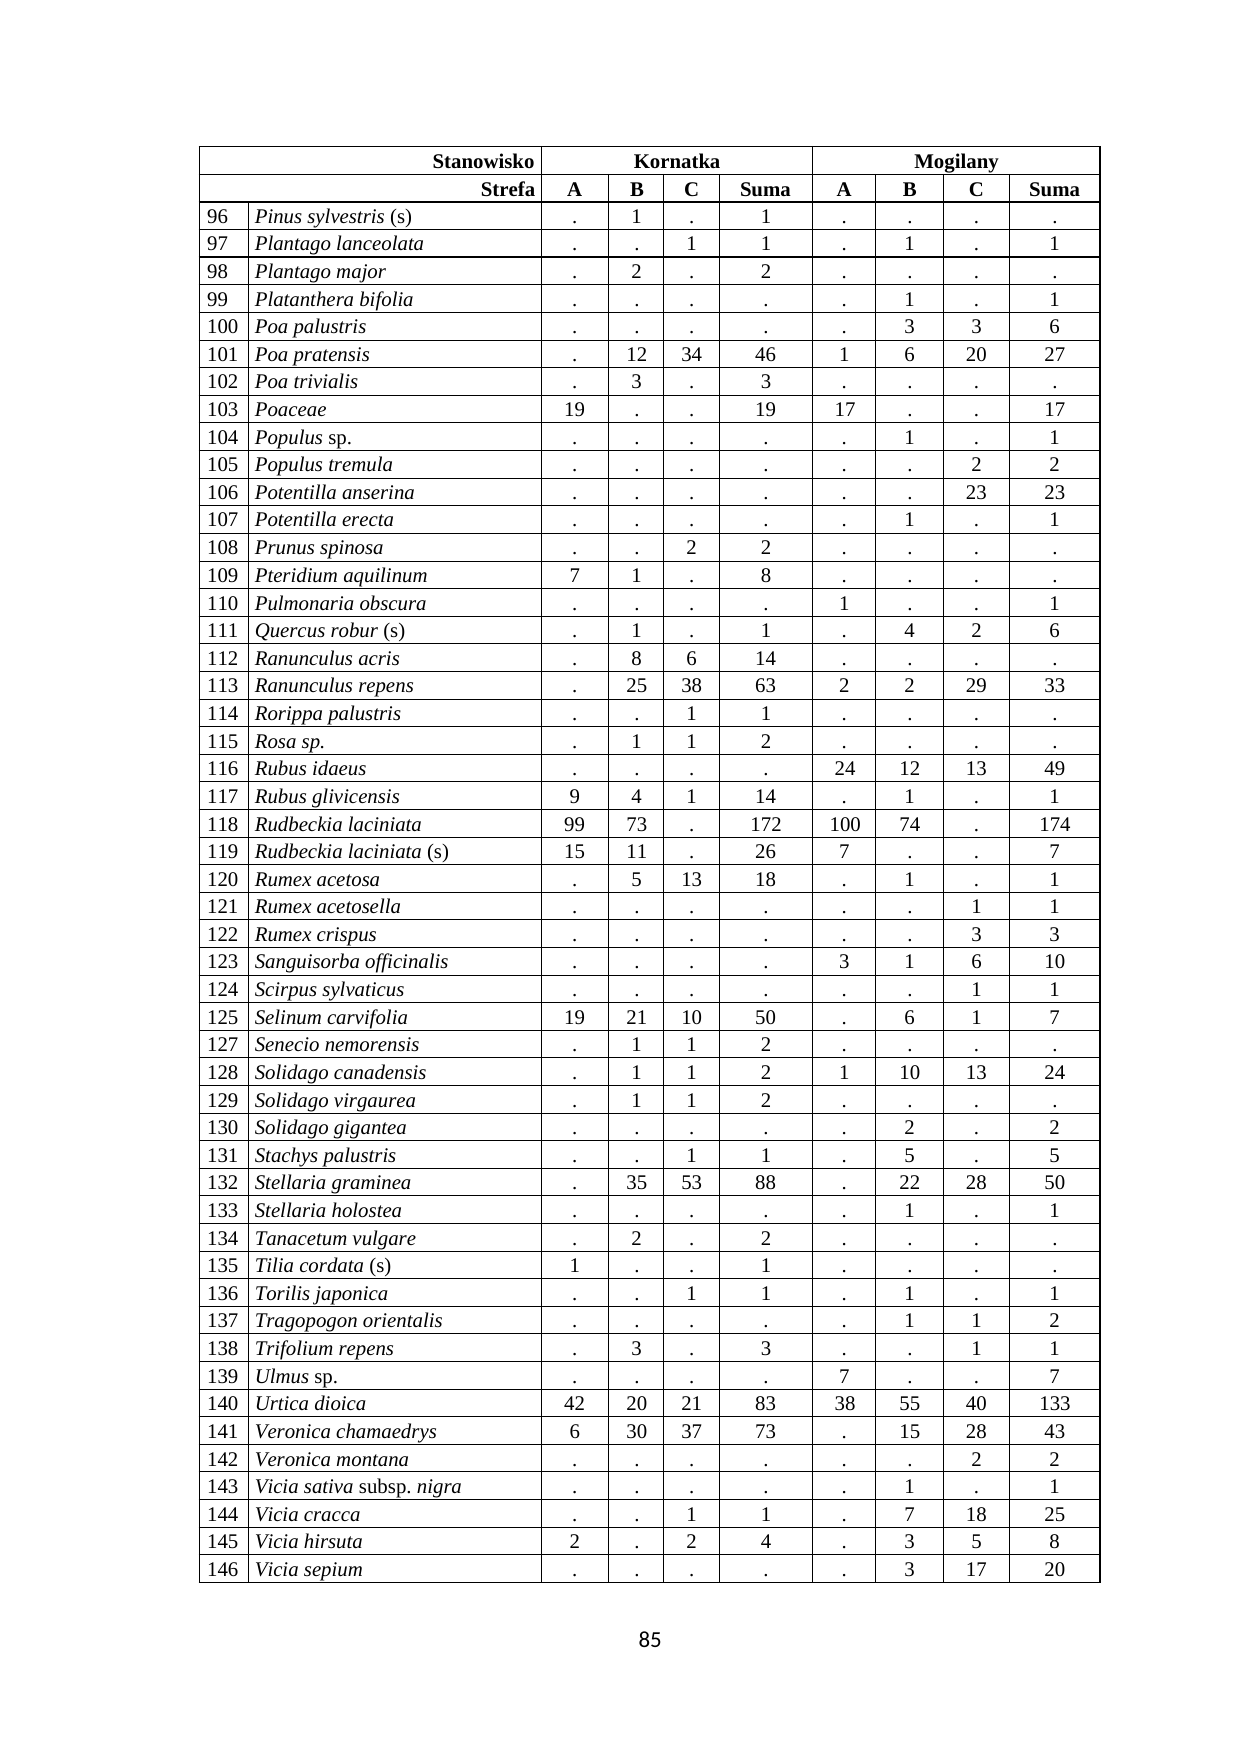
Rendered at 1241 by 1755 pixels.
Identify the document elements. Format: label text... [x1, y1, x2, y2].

table_cell 100 [200, 313, 248, 339]
table_cell 10 [664, 1003, 719, 1030]
table_cell 3 [1010, 920, 1099, 947]
table_cell 112 [200, 644, 248, 671]
table_cell . [542, 1307, 608, 1333]
table_cell . [609, 1196, 663, 1223]
table_cell . [876, 644, 943, 671]
table_cell Vicia sepium [249, 1555, 541, 1582]
table_cell Solidago gigantea [249, 1114, 541, 1140]
table_cell 1 [813, 341, 875, 367]
table_cell . [542, 1362, 608, 1389]
table_cell 1 [609, 1086, 663, 1113]
table_cell . [542, 1114, 608, 1140]
table_cell . [609, 506, 663, 532]
table_cell 145 [200, 1528, 248, 1554]
table_cell . [876, 451, 943, 477]
table_cell 132 [200, 1169, 248, 1195]
table_cell 1 [609, 727, 663, 754]
table_cell 4 [609, 782, 663, 809]
table_cell . [876, 534, 943, 561]
table_cell 139 [200, 1362, 248, 1389]
table_cell 6 [664, 644, 719, 671]
table_cell 24 [813, 755, 875, 781]
table_cell 20 [609, 1390, 663, 1416]
table_cell Solidago canadensis [249, 1058, 541, 1085]
table_cell 120 [200, 865, 248, 892]
table_cell . [876, 562, 943, 588]
table_cell 6 [944, 948, 1009, 975]
table_cell . [542, 893, 608, 919]
table_cell . [609, 285, 663, 312]
table_cell . [542, 1279, 608, 1306]
table_cell 7 [876, 1500, 943, 1527]
table_cell 1 [720, 1141, 812, 1168]
table_cell 5 [609, 865, 663, 892]
table_cell 3 [720, 368, 812, 394]
table_cell 53 [664, 1169, 719, 1195]
table_cell 102 [200, 368, 248, 394]
table_cell 1 [1010, 285, 1099, 312]
table_cell 2 [944, 451, 1009, 477]
table_cell . [944, 727, 1009, 754]
table_cell 43 [1010, 1417, 1099, 1444]
table_cell . [609, 700, 663, 726]
table_cell 2 [664, 534, 719, 561]
table_cell . [944, 1196, 1009, 1223]
table_cell Prunus spinosa [249, 534, 541, 561]
table_cell 1 [609, 562, 663, 588]
table_cell 46 [720, 341, 812, 367]
table_cell 55 [876, 1390, 943, 1416]
table_cell A [813, 175, 875, 201]
table_cell . [876, 479, 943, 505]
table_cell . [876, 1252, 943, 1278]
table_cell . [1010, 368, 1099, 394]
table_cell . [1010, 1224, 1099, 1251]
table_cell 99 [542, 810, 608, 837]
table_cell . [944, 1114, 1009, 1140]
table_cell . [944, 782, 1009, 809]
table_cell 114 [200, 700, 248, 726]
table_cell . [813, 258, 875, 284]
table_cell . [813, 1224, 875, 1251]
table_cell . [944, 700, 1009, 726]
table_cell . [720, 1196, 812, 1223]
table_cell . [813, 1114, 875, 1140]
table_cell 28 [944, 1417, 1009, 1444]
table_cell 19 [542, 396, 608, 422]
table_cell 2 [720, 727, 812, 754]
table_cell . [720, 755, 812, 781]
table_cell 2 [1010, 451, 1099, 477]
table_cell Potentilla erecta [249, 506, 541, 532]
table_cell . [664, 617, 719, 643]
table_cell . [813, 203, 875, 229]
table_cell . [609, 1555, 663, 1582]
table_cell . [720, 1362, 812, 1389]
table_cell 1 [1010, 230, 1099, 256]
table_cell Rumex acetosella [249, 893, 541, 919]
table_cell 10 [1010, 948, 1099, 975]
table_cell . [1010, 203, 1099, 229]
table_cell . [813, 700, 875, 726]
table_cell . [664, 1224, 719, 1251]
table_cell . [944, 285, 1009, 312]
table_cell . [609, 976, 663, 1002]
table_cell . [609, 1307, 663, 1333]
table_cell 19 [720, 396, 812, 422]
table_cell 1 [609, 1031, 663, 1057]
table_cell . [944, 838, 1009, 864]
table_cell Poa palustris [249, 313, 541, 339]
table_cell 3 [876, 1555, 943, 1582]
table_cell 117 [200, 782, 248, 809]
table_cell . [542, 617, 608, 643]
table_cell . [1010, 1031, 1099, 1057]
table_cell 24 [1010, 1058, 1099, 1085]
table_cell . [720, 506, 812, 532]
table_cell Plantago major [249, 258, 541, 284]
table_cell Pteridium aquilinum [249, 562, 541, 588]
table_cell . [944, 1279, 1009, 1306]
table_header Mogilany [813, 147, 1099, 174]
table_cell 15 [542, 838, 608, 864]
table_cell 5 [1010, 1141, 1099, 1168]
table_cell 2 [944, 1445, 1009, 1471]
table_cell . [720, 1114, 812, 1140]
table_cell 1 [1010, 976, 1099, 1002]
table_cell 2 [720, 534, 812, 561]
table_cell 26 [720, 838, 812, 864]
table_cell 1 [664, 782, 719, 809]
table_cell 2 [720, 1086, 812, 1113]
table_cell 106 [200, 479, 248, 505]
table_cell 12 [609, 341, 663, 367]
table_cell 144 [200, 1500, 248, 1527]
table_cell 1 [664, 700, 719, 726]
table_cell 3 [876, 1528, 943, 1554]
table_cell . [944, 810, 1009, 837]
table_cell Selinum carvifolia [249, 1003, 541, 1030]
table_cell 7 [1010, 1003, 1099, 1030]
table_cell . [944, 230, 1009, 256]
table_cell 104 [200, 423, 248, 450]
table_cell . [813, 423, 875, 450]
table_cell 1 [944, 976, 1009, 1002]
table_cell 172 [720, 810, 812, 837]
table_cell 10 [876, 1058, 943, 1085]
table_cell Potentilla anserina [249, 479, 541, 505]
table_cell . [813, 1169, 875, 1195]
table_cell . [664, 755, 719, 781]
table_cell . [664, 396, 719, 422]
table_cell . [664, 810, 719, 837]
table_cell 3 [720, 1334, 812, 1361]
table_cell 50 [1010, 1169, 1099, 1195]
table_cell . [813, 1279, 875, 1306]
table_cell 6 [1010, 313, 1099, 339]
table_header Kornatka [542, 147, 812, 174]
table_cell . [542, 1169, 608, 1195]
table_cell . [664, 948, 719, 975]
table_cell 1 [720, 700, 812, 726]
table_cell 135 [200, 1252, 248, 1278]
table_cell . [542, 1086, 608, 1113]
table_cell . [876, 258, 943, 284]
table_cell . [813, 1196, 875, 1223]
table_cell . [876, 1031, 943, 1057]
table_cell . [664, 368, 719, 394]
table_cell . [944, 534, 1009, 561]
table_cell Tilia cordata (s) [249, 1252, 541, 1278]
table_cell . [664, 562, 719, 588]
table_cell . [944, 396, 1009, 422]
table_cell 1 [1010, 423, 1099, 450]
table_cell A [542, 175, 608, 201]
table_cell 100 [813, 810, 875, 837]
table_cell . [876, 700, 943, 726]
table_cell 1 [876, 1472, 943, 1499]
table_cell 28 [944, 1169, 1009, 1195]
table_cell 1 [720, 1252, 812, 1278]
table_cell . [1010, 700, 1099, 726]
table_cell . [609, 396, 663, 422]
table_cell . [876, 1334, 943, 1361]
table_cell Ranunculus acris [249, 644, 541, 671]
table_cell 2 [1010, 1114, 1099, 1140]
table_cell Ulmus sp. [249, 1362, 541, 1389]
table_cell Rubus glivicensis [249, 782, 541, 809]
table_cell . [542, 589, 608, 616]
table_cell 17 [944, 1555, 1009, 1582]
table_cell 1 [944, 893, 1009, 919]
table_cell . [1010, 1252, 1099, 1278]
table_cell . [542, 755, 608, 781]
table_cell 128 [200, 1058, 248, 1085]
table_cell . [542, 451, 608, 477]
table_cell . [944, 1224, 1009, 1251]
table_cell . [664, 920, 719, 947]
table_cell 1 [876, 782, 943, 809]
table_cell . [944, 1362, 1009, 1389]
table_cell . [944, 562, 1009, 588]
table_cell . [609, 948, 663, 975]
table_cell . [664, 1334, 719, 1361]
table_cell 5 [876, 1141, 943, 1168]
table_cell . [944, 506, 1009, 532]
table_cell 21 [664, 1390, 719, 1416]
table_cell . [542, 1334, 608, 1361]
table_cell . [813, 1417, 875, 1444]
table_cell . [609, 1362, 663, 1389]
table_cell . [609, 1500, 663, 1527]
table_cell Tanacetum vulgare [249, 1224, 541, 1251]
table_cell . [609, 313, 663, 339]
table_cell 1 [813, 589, 875, 616]
table_cell 174 [1010, 810, 1099, 837]
table_cell . [813, 617, 875, 643]
table_cell 127 [200, 1031, 248, 1057]
table_cell . [813, 1031, 875, 1057]
table_cell . [542, 1196, 608, 1223]
table_cell Veronica montana [249, 1445, 541, 1471]
table_cell . [876, 893, 943, 919]
table_cell C [944, 175, 1009, 201]
table_cell . [944, 1472, 1009, 1499]
table_cell 2 [609, 1224, 663, 1251]
table_cell 6 [1010, 617, 1099, 643]
table_cell . [664, 1307, 719, 1333]
table_cell 96 [200, 203, 248, 229]
table_cell 113 [200, 672, 248, 699]
table_cell 1 [664, 230, 719, 256]
table_cell . [813, 1445, 875, 1471]
table_cell 137 [200, 1307, 248, 1333]
table_cell 1 [876, 423, 943, 450]
table_cell 122 [200, 920, 248, 947]
table_cell 2 [720, 258, 812, 284]
table_cell . [813, 1500, 875, 1527]
table_cell . [542, 479, 608, 505]
table_cell Rorippa palustris [249, 700, 541, 726]
table_cell 8 [720, 562, 812, 588]
table_cell . [876, 368, 943, 394]
table_cell Pulmonaria obscura [249, 589, 541, 616]
table_cell . [720, 423, 812, 450]
table_cell . [813, 451, 875, 477]
table_cell 1 [1010, 1279, 1099, 1306]
table_cell . [609, 1141, 663, 1168]
table_cell 6 [542, 1417, 608, 1444]
table_cell . [1010, 534, 1099, 561]
table_cell 1 [664, 1086, 719, 1113]
table_cell Poa pratensis [249, 341, 541, 367]
table_cell 129 [200, 1086, 248, 1113]
table_cell . [542, 368, 608, 394]
table_cell . [720, 589, 812, 616]
table_cell 12 [876, 755, 943, 781]
table_cell Poa trivialis [249, 368, 541, 394]
table_cell Solidago virgaurea [249, 1086, 541, 1113]
table_cell B [609, 175, 663, 201]
table_cell Rumex acetosa [249, 865, 541, 892]
table_cell . [542, 948, 608, 975]
table_cell 141 [200, 1417, 248, 1444]
table_cell 88 [720, 1169, 812, 1195]
table_cell . [720, 1555, 812, 1582]
table_cell . [542, 506, 608, 532]
table_cell . [813, 1003, 875, 1030]
table_cell 1 [876, 285, 943, 312]
table_cell 2 [720, 1058, 812, 1085]
table_cell 134 [200, 1224, 248, 1251]
table_cell . [1010, 562, 1099, 588]
table_cell 115 [200, 727, 248, 754]
table_cell . [720, 948, 812, 975]
table_cell . [876, 589, 943, 616]
table_cell . [664, 1472, 719, 1499]
table_cell . [609, 1445, 663, 1471]
table_cell 17 [1010, 396, 1099, 422]
table_cell 1 [664, 1500, 719, 1527]
table_cell 73 [720, 1417, 812, 1444]
table_cell . [1010, 1086, 1099, 1113]
table_cell . [813, 506, 875, 532]
table_cell 30 [609, 1417, 663, 1444]
table_cell . [664, 1555, 719, 1582]
table_cell . [664, 258, 719, 284]
table_cell 119 [200, 838, 248, 864]
table_cell 1 [876, 948, 943, 975]
table_cell 116 [200, 755, 248, 781]
table_cell . [813, 1307, 875, 1333]
table_cell . [720, 285, 812, 312]
table_cell . [944, 644, 1009, 671]
table_cell . [944, 203, 1009, 229]
table_cell . [813, 285, 875, 312]
table_cell Rudbeckia laciniata [249, 810, 541, 837]
table_cell 133 [200, 1196, 248, 1223]
table_cell . [813, 1252, 875, 1278]
table_cell . [542, 727, 608, 754]
table_cell 40 [944, 1390, 1009, 1416]
table_cell 124 [200, 976, 248, 1002]
table_cell . [542, 1555, 608, 1582]
table_cell 1 [720, 230, 812, 256]
table_cell Vicia sativa subsp. nigra [249, 1472, 541, 1499]
table_cell 22 [876, 1169, 943, 1195]
table_cell . [664, 838, 719, 864]
table_cell . [664, 313, 719, 339]
table_cell . [542, 920, 608, 947]
table_cell Trifolium repens [249, 1334, 541, 1361]
table_cell . [720, 920, 812, 947]
table_cell . [609, 1472, 663, 1499]
table_cell Rudbeckia laciniata (s) [249, 838, 541, 864]
table_cell 7 [542, 562, 608, 588]
table_cell 143 [200, 1472, 248, 1499]
table_cell 15 [876, 1417, 943, 1444]
table_cell . [876, 1086, 943, 1113]
table_cell . [813, 230, 875, 256]
table_cell 50 [720, 1003, 812, 1030]
table_cell 1 [813, 1058, 875, 1085]
table_cell 4 [720, 1528, 812, 1554]
table_cell . [813, 1086, 875, 1113]
table_cell . [664, 976, 719, 1002]
table_cell . [664, 893, 719, 919]
table_cell 7 [813, 838, 875, 864]
table_cell 1 [720, 617, 812, 643]
table_cell . [664, 1362, 719, 1389]
table_cell . [944, 1031, 1009, 1057]
table_cell . [664, 1445, 719, 1471]
table_cell . [813, 1555, 875, 1582]
table_cell 2 [944, 617, 1009, 643]
table_cell 3 [944, 313, 1009, 339]
table_cell Populus sp. [249, 423, 541, 450]
table_cell B [876, 175, 943, 201]
table_cell 8 [1010, 1528, 1099, 1554]
table_cell . [609, 479, 663, 505]
table_cell Senecio nemorensis [249, 1031, 541, 1057]
table_cell 107 [200, 506, 248, 532]
table_cell Pinus sylvestris (s) [249, 203, 541, 229]
table_cell . [813, 1334, 875, 1361]
table_cell 1 [1010, 782, 1099, 809]
table_cell . [609, 1114, 663, 1140]
table_cell . [944, 1086, 1009, 1113]
table_cell . [609, 1252, 663, 1278]
table_cell . [542, 865, 608, 892]
table_cell . [813, 865, 875, 892]
table_cell . [813, 534, 875, 561]
table_cell 142 [200, 1445, 248, 1471]
table_cell . [542, 976, 608, 1002]
table_cell 17 [813, 396, 875, 422]
table_cell . [876, 1362, 943, 1389]
table_cell 1 [876, 230, 943, 256]
table_cell . [813, 920, 875, 947]
table_cell 1 [720, 203, 812, 229]
table_cell . [609, 920, 663, 947]
table_cell . [813, 562, 875, 588]
table_cell 25 [609, 672, 663, 699]
table_cell C [664, 175, 719, 201]
table_cell 103 [200, 396, 248, 422]
table_cell 6 [876, 1003, 943, 1030]
table_cell 11 [609, 838, 663, 864]
table_cell . [720, 313, 812, 339]
table_cell 2 [720, 1031, 812, 1057]
table_cell 2 [720, 1224, 812, 1251]
table_cell 34 [664, 341, 719, 367]
table_cell 131 [200, 1141, 248, 1168]
table_cell . [542, 534, 608, 561]
table_cell Stellaria graminea [249, 1169, 541, 1195]
table_cell . [542, 313, 608, 339]
table_cell . [664, 506, 719, 532]
table_cell 3 [944, 920, 1009, 947]
table_cell . [664, 479, 719, 505]
table_cell . [542, 644, 608, 671]
table_cell 1 [609, 203, 663, 229]
table_cell . [944, 258, 1009, 284]
table_cell . [813, 727, 875, 754]
table_cell . [876, 727, 943, 754]
table_cell . [876, 976, 943, 1002]
table_cell . [720, 1445, 812, 1471]
table_cell 20 [944, 341, 1009, 367]
table_cell 110 [200, 589, 248, 616]
table_cell Sanguisorba officinalis [249, 948, 541, 975]
table_cell 1 [1010, 1196, 1099, 1223]
table_cell Platanthera bifolia [249, 285, 541, 312]
table_cell 1 [720, 1500, 812, 1527]
table_cell 99 [200, 285, 248, 312]
table_cell . [720, 451, 812, 477]
table_cell 1 [876, 865, 943, 892]
table_cell . [542, 258, 608, 284]
table_cell . [876, 1224, 943, 1251]
table_cell 1 [720, 1279, 812, 1306]
table_cell . [542, 423, 608, 450]
table_cell 38 [664, 672, 719, 699]
table_cell 13 [664, 865, 719, 892]
table_cell . [876, 838, 943, 864]
table_cell . [944, 1141, 1009, 1168]
table_cell . [944, 1252, 1009, 1278]
table_cell 3 [813, 948, 875, 975]
table_cell . [542, 230, 608, 256]
table_cell Rosa sp. [249, 727, 541, 754]
table_cell 42 [542, 1390, 608, 1416]
table_cell 1 [1010, 1334, 1099, 1361]
table_cell . [542, 1445, 608, 1471]
table_cell . [813, 368, 875, 394]
table_cell 108 [200, 534, 248, 561]
table_cell 98 [200, 258, 248, 284]
table_cell . [944, 865, 1009, 892]
table_cell . [542, 1141, 608, 1168]
table_cell 136 [200, 1279, 248, 1306]
table_cell . [944, 589, 1009, 616]
table_cell 111 [200, 617, 248, 643]
table_cell 2 [542, 1528, 608, 1554]
table_cell . [542, 1031, 608, 1057]
table_cell . [609, 893, 663, 919]
table_cell 7 [1010, 1362, 1099, 1389]
table_header Stanowisko [200, 147, 541, 174]
table_cell 37 [664, 1417, 719, 1444]
table_cell 13 [944, 1058, 1009, 1085]
table_cell 109 [200, 562, 248, 588]
table_cell 3 [609, 1334, 663, 1361]
table_cell Rubus idaeus [249, 755, 541, 781]
table_cell . [876, 396, 943, 422]
table_cell 3 [876, 313, 943, 339]
table_cell 2 [609, 258, 663, 284]
table_cell Scirpus sylvaticus [249, 976, 541, 1002]
table_cell 2 [1010, 1445, 1099, 1471]
table_cell . [813, 782, 875, 809]
table_cell 1 [876, 506, 943, 532]
table_cell Vicia hirsuta [249, 1528, 541, 1554]
table_cell 121 [200, 893, 248, 919]
table_cell Veronica chamaedrys [249, 1417, 541, 1444]
table_cell 2 [876, 1114, 943, 1140]
table_cell . [609, 1528, 663, 1554]
table_cell . [720, 976, 812, 1002]
table_cell . [813, 1141, 875, 1168]
table_cell 2 [1010, 1307, 1099, 1333]
table_cell 1 [542, 1252, 608, 1278]
table_cell 4 [876, 617, 943, 643]
table_cell 125 [200, 1003, 248, 1030]
table_cell Strefa [200, 175, 541, 201]
table_cell Torilis japonica [249, 1279, 541, 1306]
table_cell . [813, 976, 875, 1002]
table_cell 73 [609, 810, 663, 837]
table_cell 1 [1010, 865, 1099, 892]
table_cell 18 [720, 865, 812, 892]
table_cell 29 [944, 672, 1009, 699]
table_cell 97 [200, 230, 248, 256]
table_cell . [542, 672, 608, 699]
table_cell Poaceae [249, 396, 541, 422]
table_cell 1 [876, 1196, 943, 1223]
table_cell . [813, 1528, 875, 1554]
table_cell . [720, 1472, 812, 1499]
table_cell . [542, 1058, 608, 1085]
table_cell . [664, 423, 719, 450]
table_cell Ranunculus repens [249, 672, 541, 699]
table_cell 130 [200, 1114, 248, 1140]
table_cell . [944, 423, 1009, 450]
table_cell . [1010, 727, 1099, 754]
table_cell . [720, 893, 812, 919]
table_cell 1 [1010, 589, 1099, 616]
table_cell 33 [1010, 672, 1099, 699]
table_cell 1 [876, 1307, 943, 1333]
table_cell . [542, 285, 608, 312]
table_cell 35 [609, 1169, 663, 1195]
table_cell . [609, 1279, 663, 1306]
table_cell Vicia cracca [249, 1500, 541, 1527]
table_cell 1 [944, 1334, 1009, 1361]
table_cell 20 [1010, 1555, 1099, 1582]
table_cell . [664, 589, 719, 616]
table_cell 1 [609, 1058, 663, 1085]
table_cell . [664, 1114, 719, 1140]
table_cell Plantago lanceolata [249, 230, 541, 256]
table_cell 1 [1010, 506, 1099, 532]
table_cell 21 [609, 1003, 663, 1030]
table_cell 23 [944, 479, 1009, 505]
table_cell . [876, 1445, 943, 1471]
table_cell 138 [200, 1334, 248, 1361]
table_cell 6 [876, 341, 943, 367]
table_cell Rumex crispus [249, 920, 541, 947]
table_cell 74 [876, 810, 943, 837]
table_cell . [664, 1196, 719, 1223]
table_cell 1 [664, 1031, 719, 1057]
table_cell . [720, 1307, 812, 1333]
table_cell 1 [664, 1058, 719, 1085]
table_cell . [609, 451, 663, 477]
table_cell . [542, 700, 608, 726]
table_cell . [542, 1472, 608, 1499]
table_cell Suma [1010, 175, 1099, 201]
table_cell . [542, 1224, 608, 1251]
table_cell 49 [1010, 755, 1099, 781]
table_cell 27 [1010, 341, 1099, 367]
table_cell 1 [944, 1003, 1009, 1030]
table_cell 2 [876, 672, 943, 699]
table_cell Stachys palustris [249, 1141, 541, 1168]
table_cell 8 [609, 644, 663, 671]
table_cell 19 [542, 1003, 608, 1030]
table_cell 7 [1010, 838, 1099, 864]
table_cell Urtica dioica [249, 1390, 541, 1416]
table_cell Suma [720, 175, 812, 201]
table_cell 63 [720, 672, 812, 699]
table_cell . [609, 755, 663, 781]
table_cell 14 [720, 644, 812, 671]
table_cell . [944, 368, 1009, 394]
table_cell Tragopogon orientalis [249, 1307, 541, 1333]
table_cell 14 [720, 782, 812, 809]
table_cell . [664, 451, 719, 477]
table_cell . [813, 313, 875, 339]
table_cell 9 [542, 782, 608, 809]
table_cell 1 [944, 1307, 1009, 1333]
table_cell Stellaria holostea [249, 1196, 541, 1223]
table_cell 5 [944, 1528, 1009, 1554]
table_cell . [664, 1252, 719, 1278]
table_cell . [813, 893, 875, 919]
table_cell 140 [200, 1390, 248, 1416]
table_cell 23 [1010, 479, 1099, 505]
table_cell . [542, 341, 608, 367]
table_cell 13 [944, 755, 1009, 781]
table_cell . [664, 203, 719, 229]
table_cell . [609, 230, 663, 256]
table_cell 2 [664, 1528, 719, 1554]
table_cell 1 [664, 1279, 719, 1306]
table_cell 83 [720, 1390, 812, 1416]
table_cell 25 [1010, 1500, 1099, 1527]
table_cell 105 [200, 451, 248, 477]
table_cell 3 [609, 368, 663, 394]
table_cell . [1010, 644, 1099, 671]
table_cell . [813, 644, 875, 671]
table_cell Quercus robur (s) [249, 617, 541, 643]
table_cell Populus tremula [249, 451, 541, 477]
table_cell 118 [200, 810, 248, 837]
table_cell . [813, 1472, 875, 1499]
table_cell 38 [813, 1390, 875, 1416]
table_cell . [609, 534, 663, 561]
table_cell . [876, 203, 943, 229]
table_cell 1 [1010, 893, 1099, 919]
table_cell 146 [200, 1555, 248, 1582]
table_cell . [813, 479, 875, 505]
table_cell . [876, 920, 943, 947]
table_cell 101 [200, 341, 248, 367]
table_cell 1 [609, 617, 663, 643]
table_cell . [1010, 258, 1099, 284]
table_cell 1 [664, 1141, 719, 1168]
table_cell . [720, 479, 812, 505]
table_cell 18 [944, 1500, 1009, 1527]
table_cell . [609, 589, 663, 616]
table_cell 7 [813, 1362, 875, 1389]
table_cell 1 [876, 1279, 943, 1306]
table_cell . [609, 423, 663, 450]
table_cell . [542, 1500, 608, 1527]
table_cell 1 [664, 727, 719, 754]
table_cell . [542, 203, 608, 229]
table_cell 1 [1010, 1472, 1099, 1499]
table_cell 133 [1010, 1390, 1099, 1416]
table_cell 2 [813, 672, 875, 699]
table_cell . [664, 285, 719, 312]
table_cell 123 [200, 948, 248, 975]
